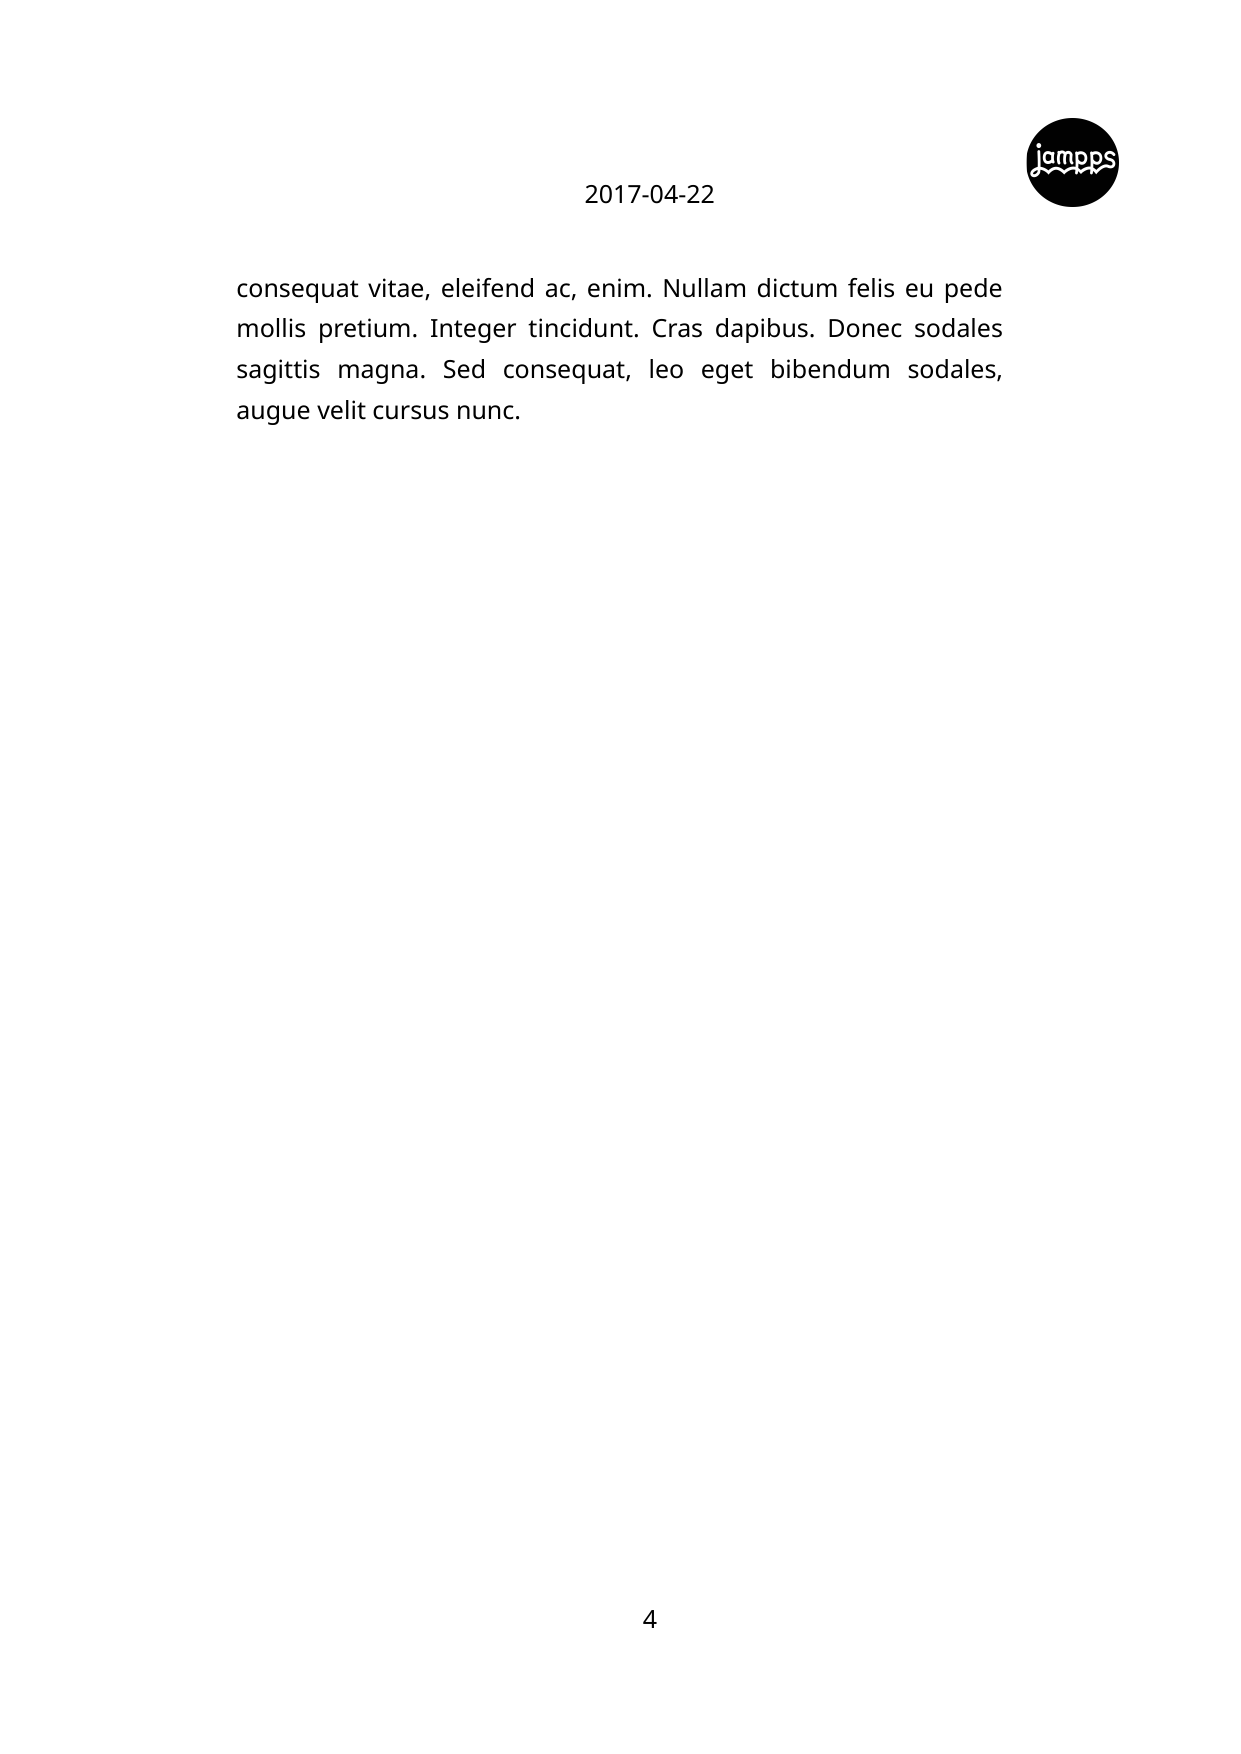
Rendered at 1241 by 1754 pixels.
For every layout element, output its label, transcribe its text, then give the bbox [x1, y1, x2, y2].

picture [1026, 118, 1119, 207]
text consequat vitae, eleifend ac, enim. Nullam dictum felis eu pede mollis pretium. Integer tincidunt. Cras dapibus. Donec sodales sagittis magna. Sed consequat, leo eget bibendum sodales, augue velit cursus nunc. [236, 270, 1004, 427]
